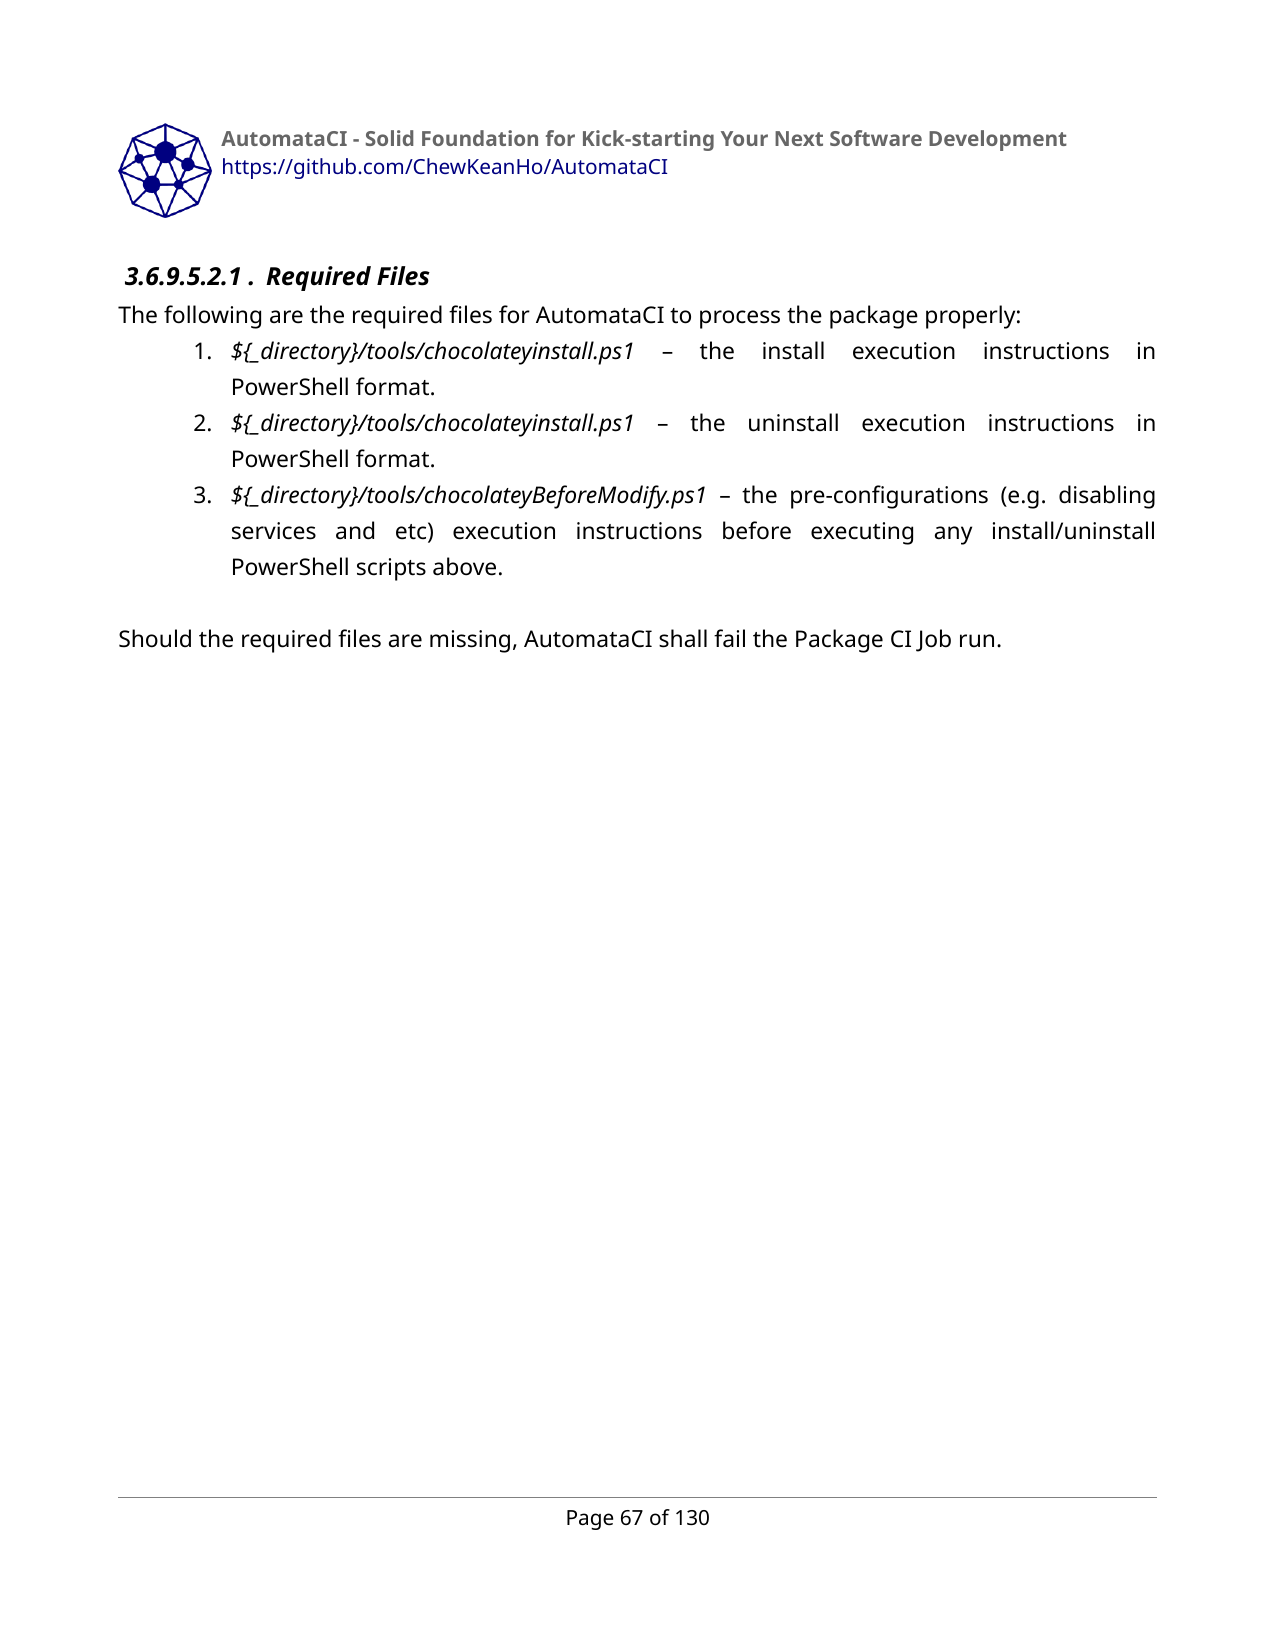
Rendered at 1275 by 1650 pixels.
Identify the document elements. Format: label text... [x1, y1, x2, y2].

list ${_directory}/tools/chocolateyBeforeModify.ps1 – the pre-configurations (e.g. disabling services and etc) execution instructions before executing any install/uninstall PowerShell scripts above. [193, 479, 1157, 582]
text Should the required files are missing, AutomataCI shall fail the Package CI Job run. [118, 622, 1157, 654]
list ${_directory}/tools/chocolateyinstall.ps1 – the install execution instructions in PowerShell format. [193, 335, 1157, 402]
list ${_directory}/tools/chocolateyinstall.ps1 – the uninstall execution instructions in PowerShell format. [193, 407, 1157, 474]
subtitle Required Files [118, 259, 1157, 293]
text The following are the required files for AutomataCI to process the package properly: [118, 299, 1157, 330]
picture [118, 123, 212, 218]
